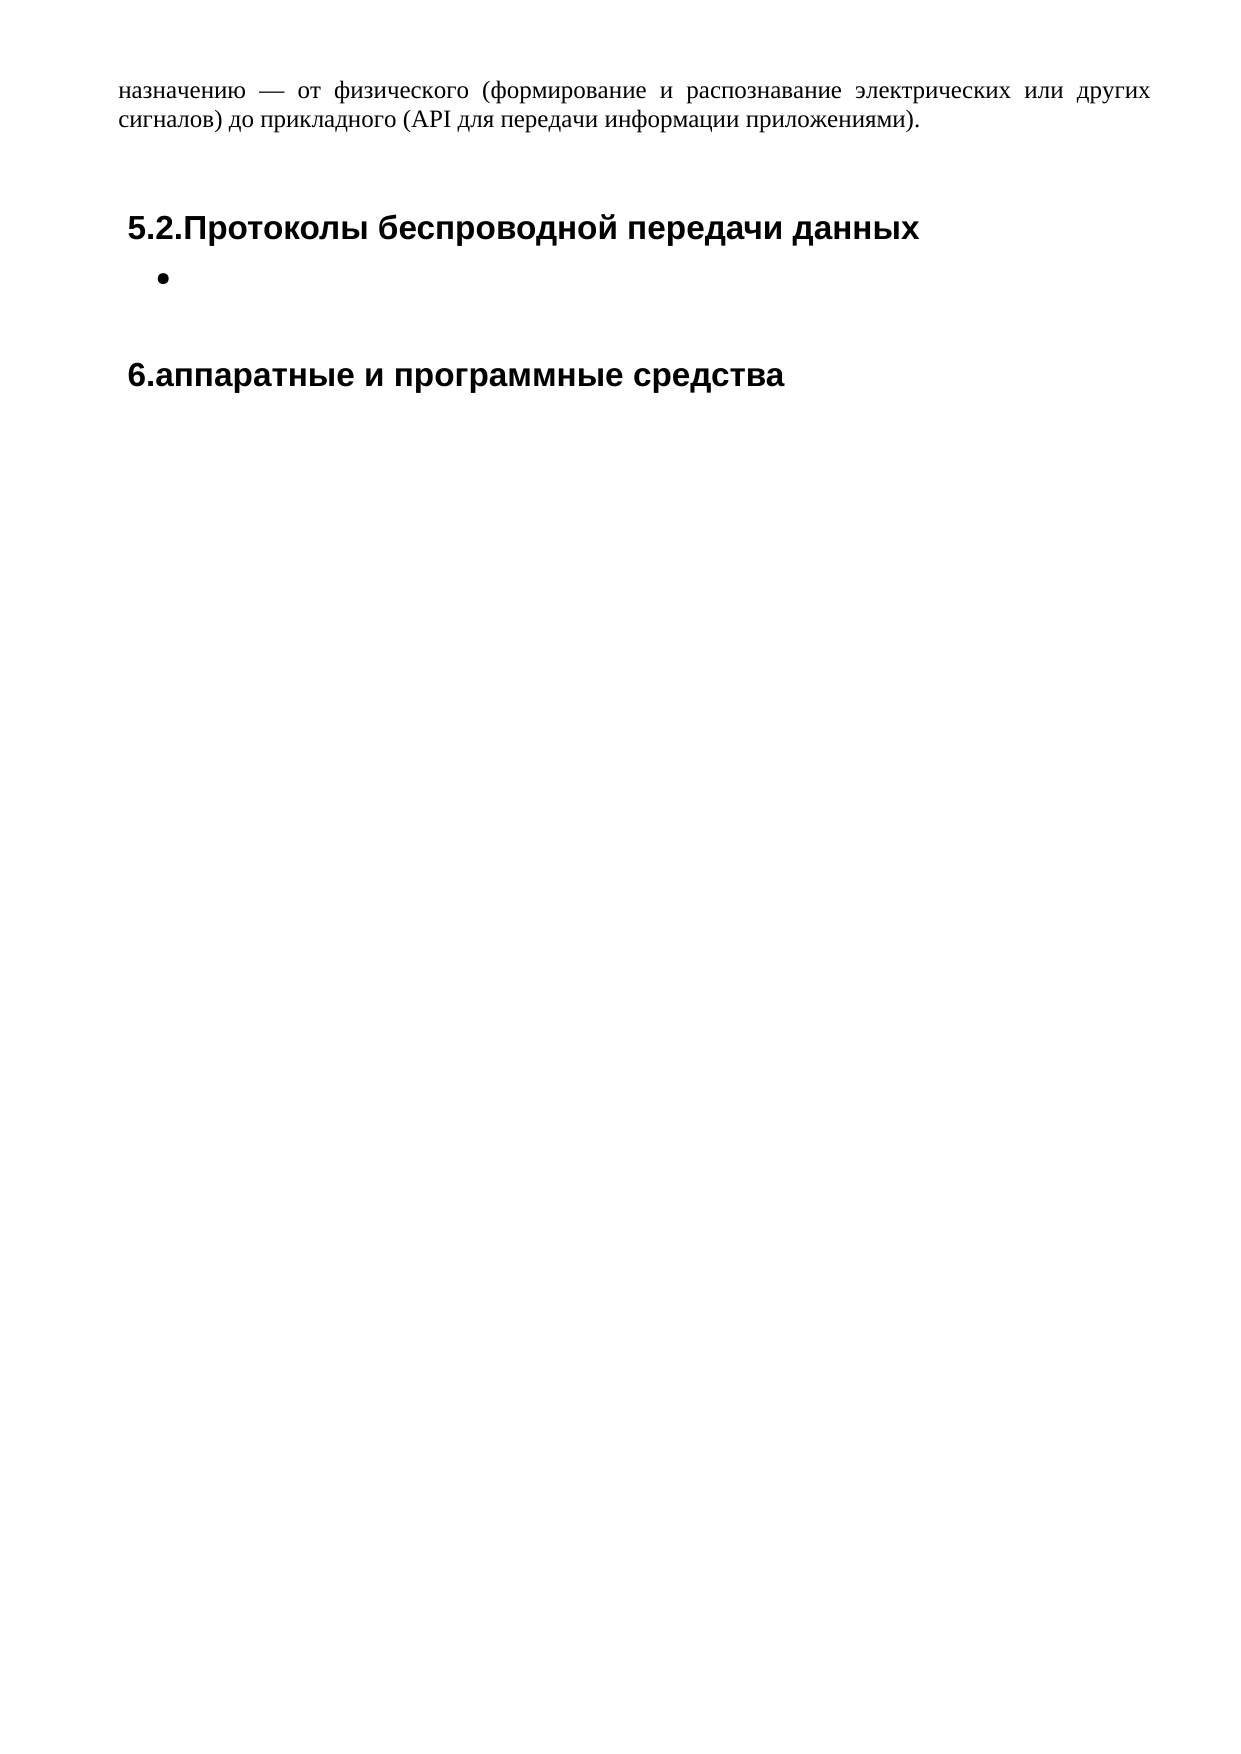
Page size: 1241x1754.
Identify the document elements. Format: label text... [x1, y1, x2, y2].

subtitle Протоколы беспроводной передачи данных [118, 208, 1152, 247]
text назначению — от физического (формирование и распознавание электрических или других сигналов) до прикладного (API для передачи информации приложениями). [118, 75, 1152, 132]
subtitle аппаратные и программные средства [118, 354, 1152, 393]
